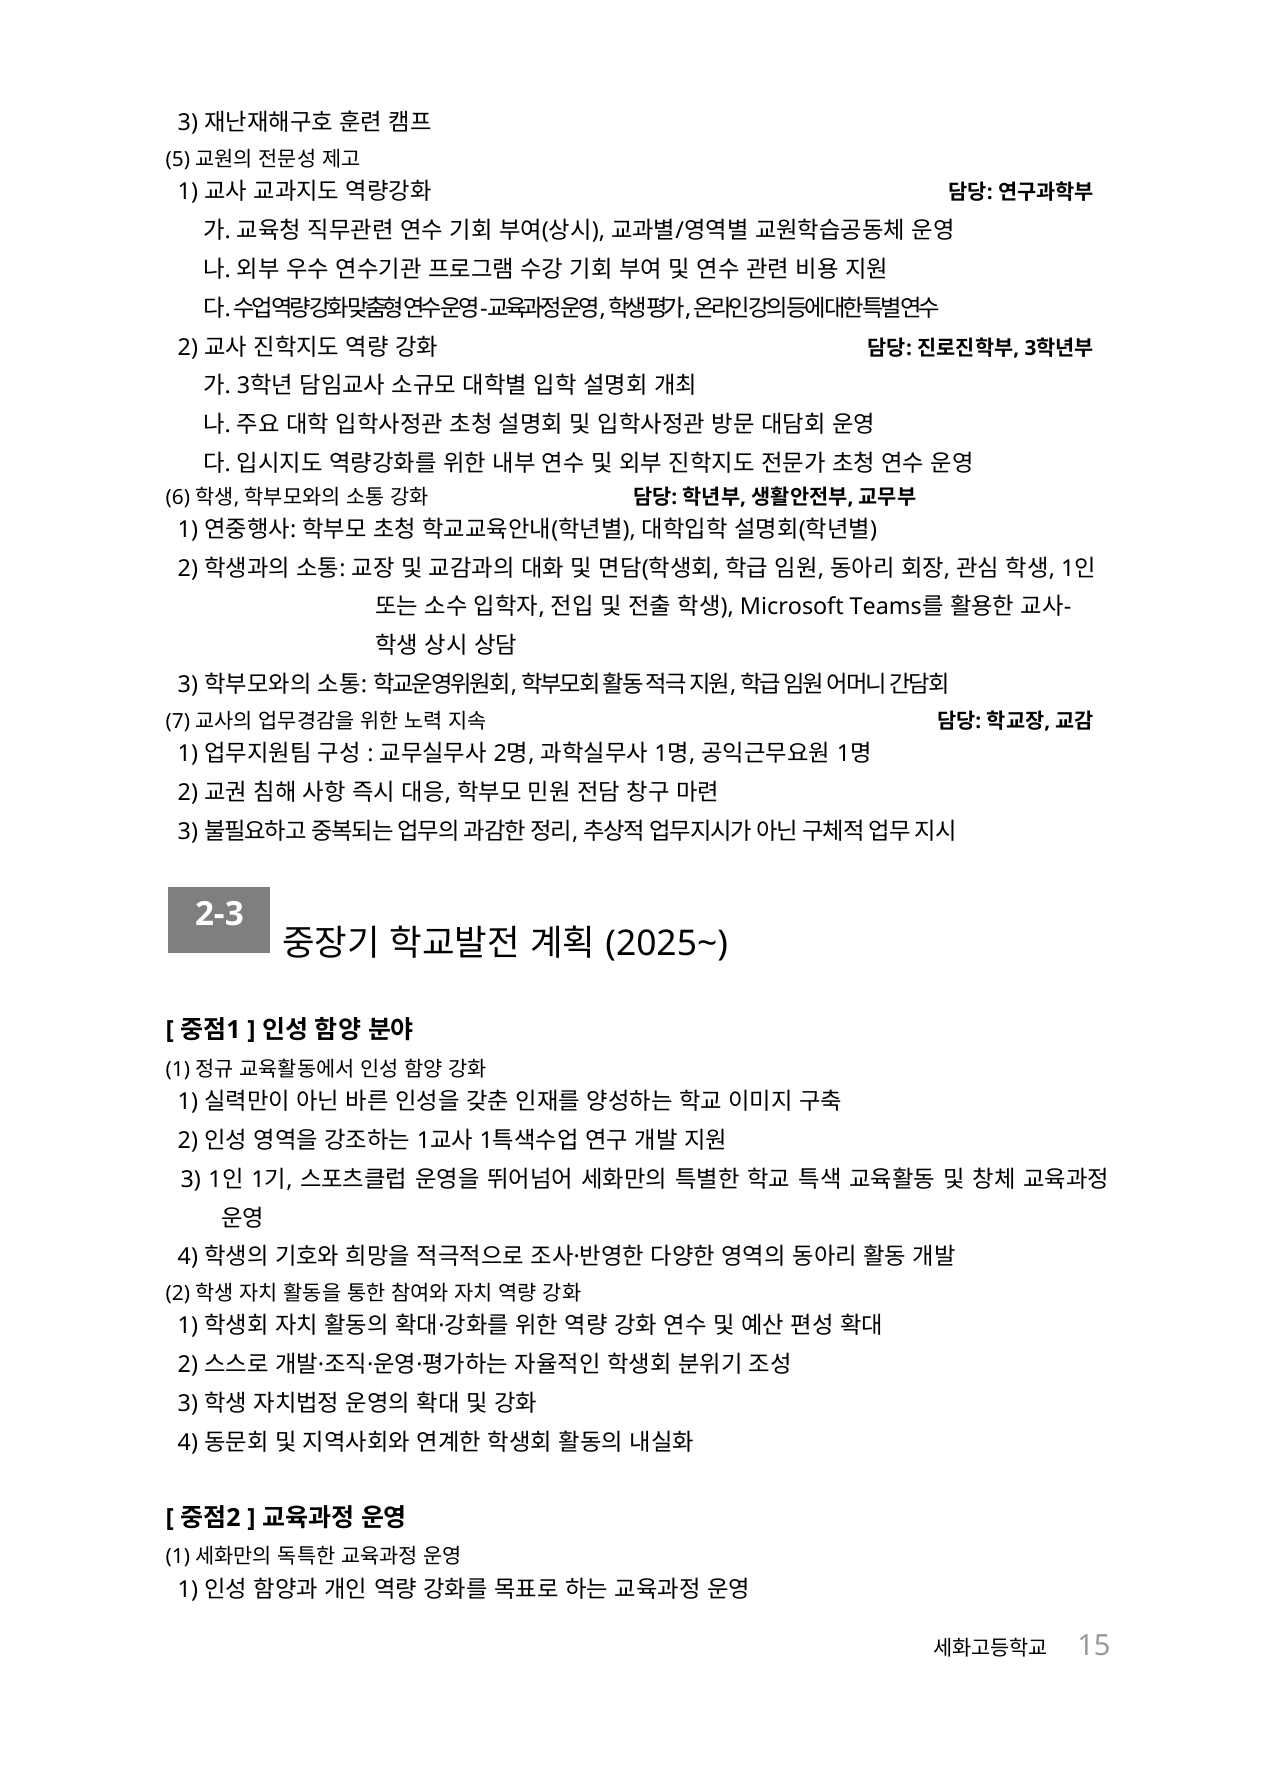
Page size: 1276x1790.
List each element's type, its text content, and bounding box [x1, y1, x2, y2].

subtitle (1) 세화만의 독특한 교육과정 운영 [165, 1540, 1110, 1570]
subtitle 1) 실력만이 아닌 바른 인성을 갖춘 인재를 양성하는 학교 이미지 구축 [165, 1082, 1110, 1116]
subtitle 1) 학생회 자치 활동의 확대·강화를 위한 역량 강화 연수 및 예산 편성 확대 [165, 1307, 1110, 1341]
subtitle 2) 학생과의 소통: 교장 및 교감과의 대화 및 면담(학생회, 학급 임원, 동아리 회장, 관심 학생, 1인 또는 소수 입학자, 전입 및 전출 학생), Microsoft Teams를 활용한 교사-학생 상시 상담 [165, 549, 1110, 660]
subtitle 다. 수업 역량 강화 맞춤형 연수 운영-교육과정 운영, 학생 평가, 온라인 강의 등에 대한 특별 연수 [203, 289, 1110, 323]
subtitle [ 중점2 ] 교육과정 운영 [165, 1495, 1110, 1534]
subtitle 1) 업무지원팀 구성 : 교무실무사 2명, 과학실무사 1명, 공익근무요원 1명 [165, 734, 1110, 768]
subtitle (7) 교사의 업무경감을 위한 노력 지속 담당: 학교장, 교감 [165, 704, 1110, 734]
subtitle 2) 교사 진학지도 역량 강화 담당: 진로진학부, 3학년부 [165, 328, 1110, 362]
subtitle 3) 1인 1기, 스포츠클럽 운영을 뛰어넘어 세화만의 특별한 학교 특색 교육활동 및 창체 교육과정 운영 [165, 1160, 1110, 1233]
subtitle 3) 재난재해구호 훈련 캠프 [165, 103, 1110, 137]
subtitle 가. 교육청 직무관련 연수 기회 부여(상시), 교과별/영역별 교원학습공동체 운영 [203, 211, 1110, 245]
subtitle 1) 교사 교과지도 역량강화 담당: 연구과학부 [165, 172, 1110, 206]
subtitle 3) 학부모와의 소통: 학교운영위원회, 학부모회 활동 적극 지원, 학급 임원 어머니 간담회 [165, 665, 1110, 699]
subtitle (6) 학생, 학부모와의 소통 강화 담당: 학년부, 생활안전부, 교무부 [165, 483, 1110, 510]
subtitle 2) 인성 영역을 강조하는 1교사 1특색수업 연구 개발 지원 [165, 1121, 1110, 1155]
subtitle 나. 외부 우수 연수기관 프로그램 수강 기회 부여 및 연수 관련 비용 지원 [203, 250, 1110, 284]
subtitle 중장기 학교발전 계획 (2025~) [165, 884, 1110, 966]
subtitle [ 중점1 ] 인성 함양 분야 [165, 1008, 1110, 1046]
subtitle 1) 연중행사: 학부모 초청 학교교육안내(학년별), 대학입학 설명회(학년별) [165, 510, 1110, 544]
subtitle 나. 주요 대학 입학사정관 초청 설명회 및 입학사정관 방문 대담회 운영 [203, 406, 1110, 439]
subtitle 가. 3학년 담임교사 소규모 대학별 입학 설명회 개최 [203, 367, 1110, 401]
subtitle 2) 스스로 개발·조직·운영·평가하는 자율적인 학생회 분위기 조성 [165, 1346, 1110, 1379]
table_header 2-3 [168, 887, 270, 953]
subtitle (2) 학생 자치 활동을 통한 참여와 자치 역량 강화 [165, 1277, 1110, 1307]
subtitle 다. 입시지도 역량강화를 위한 내부 연수 및 외부 진학지도 전문가 초청 연수 운영 [203, 444, 1110, 478]
subtitle 4) 학생의 기호와 희망을 적극적으로 조사·반영한 다양한 영역의 동아리 활동 개발 [165, 1238, 1110, 1272]
subtitle 3) 불필요하고 중복되는 업무의 과감한 정리, 추상적 업무지시가 아닌 구체적 업무 지시 [165, 812, 1110, 846]
subtitle 3) 학생 자치법정 운영의 확대 및 강화 [165, 1384, 1110, 1418]
subtitle (5) 교원의 전문성 제고 [165, 142, 1110, 172]
subtitle (1) 정규 교육활동에서 인성 함양 강화 [165, 1052, 1110, 1082]
subtitle 2) 교권 침해 사항 즉시 대응, 학부모 민원 전담 창구 마련 [165, 773, 1110, 807]
subtitle 4) 동문회 및 지역사회와 연계한 학생회 활동의 내실화 [165, 1423, 1110, 1457]
subtitle 1) 인성 함양과 개인 역량 강화를 목표로 하는 교육과정 운영 [165, 1570, 1110, 1604]
